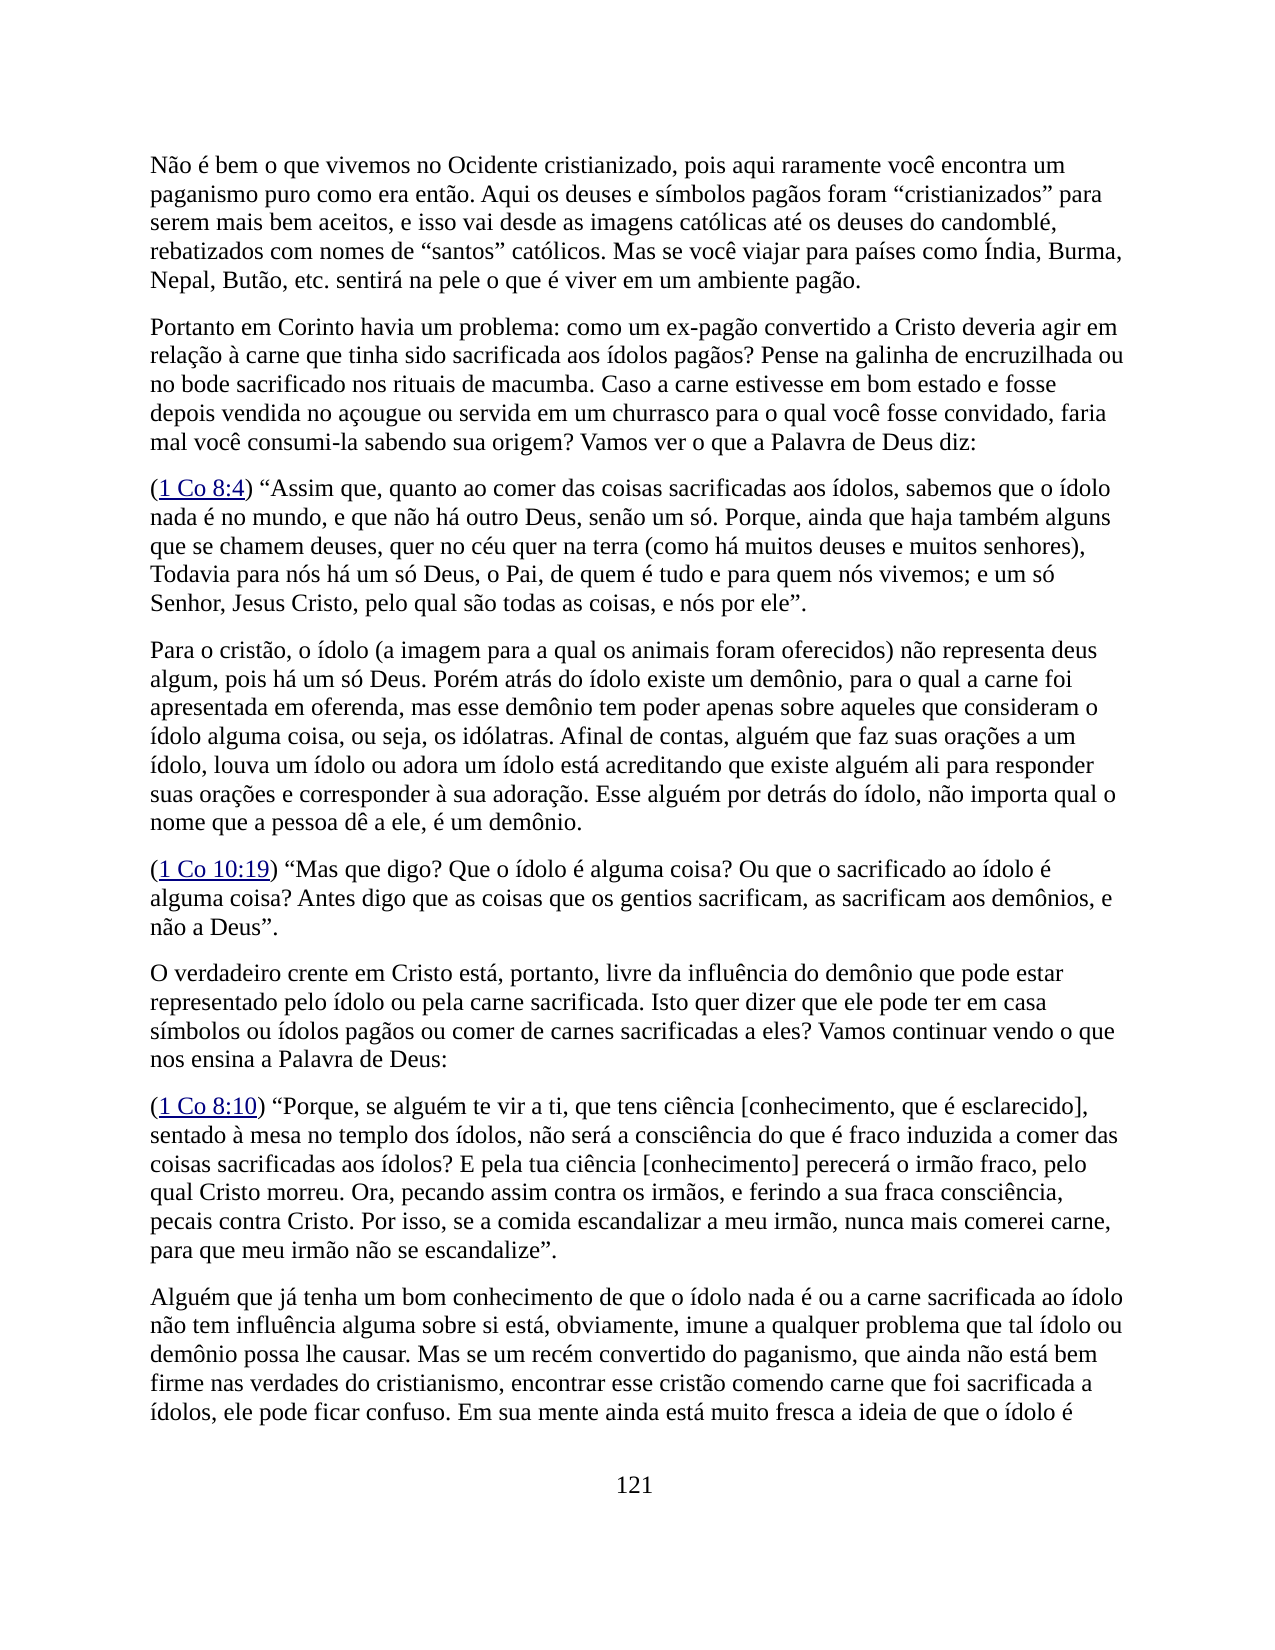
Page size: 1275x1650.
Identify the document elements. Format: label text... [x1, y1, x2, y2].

text Alguém que já tenha um bom conhecimento de que o ídolo nada é ou a carne sacrificada ao ídolo não tem influência alguma sobre si está, obviamente, imune a qualquer problema que tal ídolo ou demônio possa lhe causar. Mas se um recém convertido do paganismo, que ainda não está bem firme nas verdades do cristianismo, encontrar esse cristão comendo carne que foi sacrificada a ídolos, ele pode ficar confuso. Em sua mente ainda está muito fresca a ideia de que o ídolo é [150, 1282, 1125, 1425]
text (1 Co 8:4) “Assim que, quanto ao comer das coisas sacrificadas aos ídolos, sabemos que o ídolo nada é no mundo, e que não há outro Deus, senão um só. Porque, ainda que haja também alguns que se chamem deuses, quer no céu quer na terra (como há muitos deuses e muitos senhores), Todavia para nós há um só Deus, o Pai, de quem é tudo e para quem nós vivemos; e um só Senhor, Jesus Cristo, pelo qual são todas as coisas, e nós por ele”. [150, 473, 1125, 617]
text Não é bem o que vivemos no Ocidente cristianizado, pois aqui raramente você encontra um paganismo puro como era então. Aqui os deuses e símbolos pagãos foram “cristianizados” para serem mais bem aceitos, e isso vai desde as imagens católicas até os deuses do candomblé, rebatizados com nomes de “santos” católicos. Mas se você viajar para países como Índia, Burma, Nepal, Butão, etc. sentirá na pele o que é viver em um ambiente pagão. [150, 150, 1125, 294]
text (1 Co 10:19) “Mas que digo? Que o ídolo é alguma coisa? Ou que o sacrificado ao ídolo é alguma coisa? Antes digo que as coisas que os gentios sacrificam, as sacrificam aos demônios, e não a Deus”. [150, 854, 1125, 940]
text O verdadeiro crente em Cristo está, portanto, livre da influência do demônio que pode estar representado pelo ídolo ou pela carne sacrificada. Isto quer dizer que ele pode ter em casa símbolos ou ídolos pagãos ou comer de carnes sacrificadas a eles? Vamos continuar vendo o que nos ensina a Palavra de Deus: [150, 958, 1125, 1073]
text Portanto em Corinto havia um problema: como um ex-pagão convertido a Cristo deveria agir em relação à carne que tinha sido sacrificada aos ídolos pagãos? Pense na galinha de encruzilhada ou no bode sacrificado nos rituais de macumba. Caso a carne estivesse em bom estado e fosse depois vendida no açougue ou servida em um churrasco para o qual você fosse convidado, faria mal você consumi-la sabendo sua origem? Vamos ver o que a Palavra de Deus diz: [150, 312, 1125, 455]
text (1 Co 8:10) “Porque, se alguém te vir a ti, que tens ciência [conhecimento, que é esclarecido], sentado à mesa no templo dos ídolos, não será a consciência do que é fraco induzida a comer das coisas sacrificadas aos ídolos? E pela tua ciência [conhecimento] perecerá o irmão fraco, pelo qual Cristo morreu. Ora, pecando assim contra os irmãos, e ferindo a sua fraca consciência, pecais contra Cristo. Por isso, se a comida escandalizar a meu irmão, nunca mais comerei carne, para que meu irmão não se escandalize”. [150, 1091, 1125, 1264]
text Para o cristão, o ídolo (a imagem para a qual os animais foram oferecidos) não representa deus algum, pois há um só Deus. Porém atrás do ídolo existe um demônio, para o qual a carne foi apresentada em oferenda, mas esse demônio tem poder apenas sobre aqueles que consideram o ídolo alguma coisa, ou seja, os idólatras. Afinal de contas, alguém que faz suas orações a um ídolo, louva um ídolo ou adora um ídolo está acreditando que existe alguém ali para responder suas orações e corresponder à sua adoração. Esse alguém por detrás do ídolo, não importa qual o nome que a pessoa dê a ele, é um demônio. [150, 635, 1125, 836]
